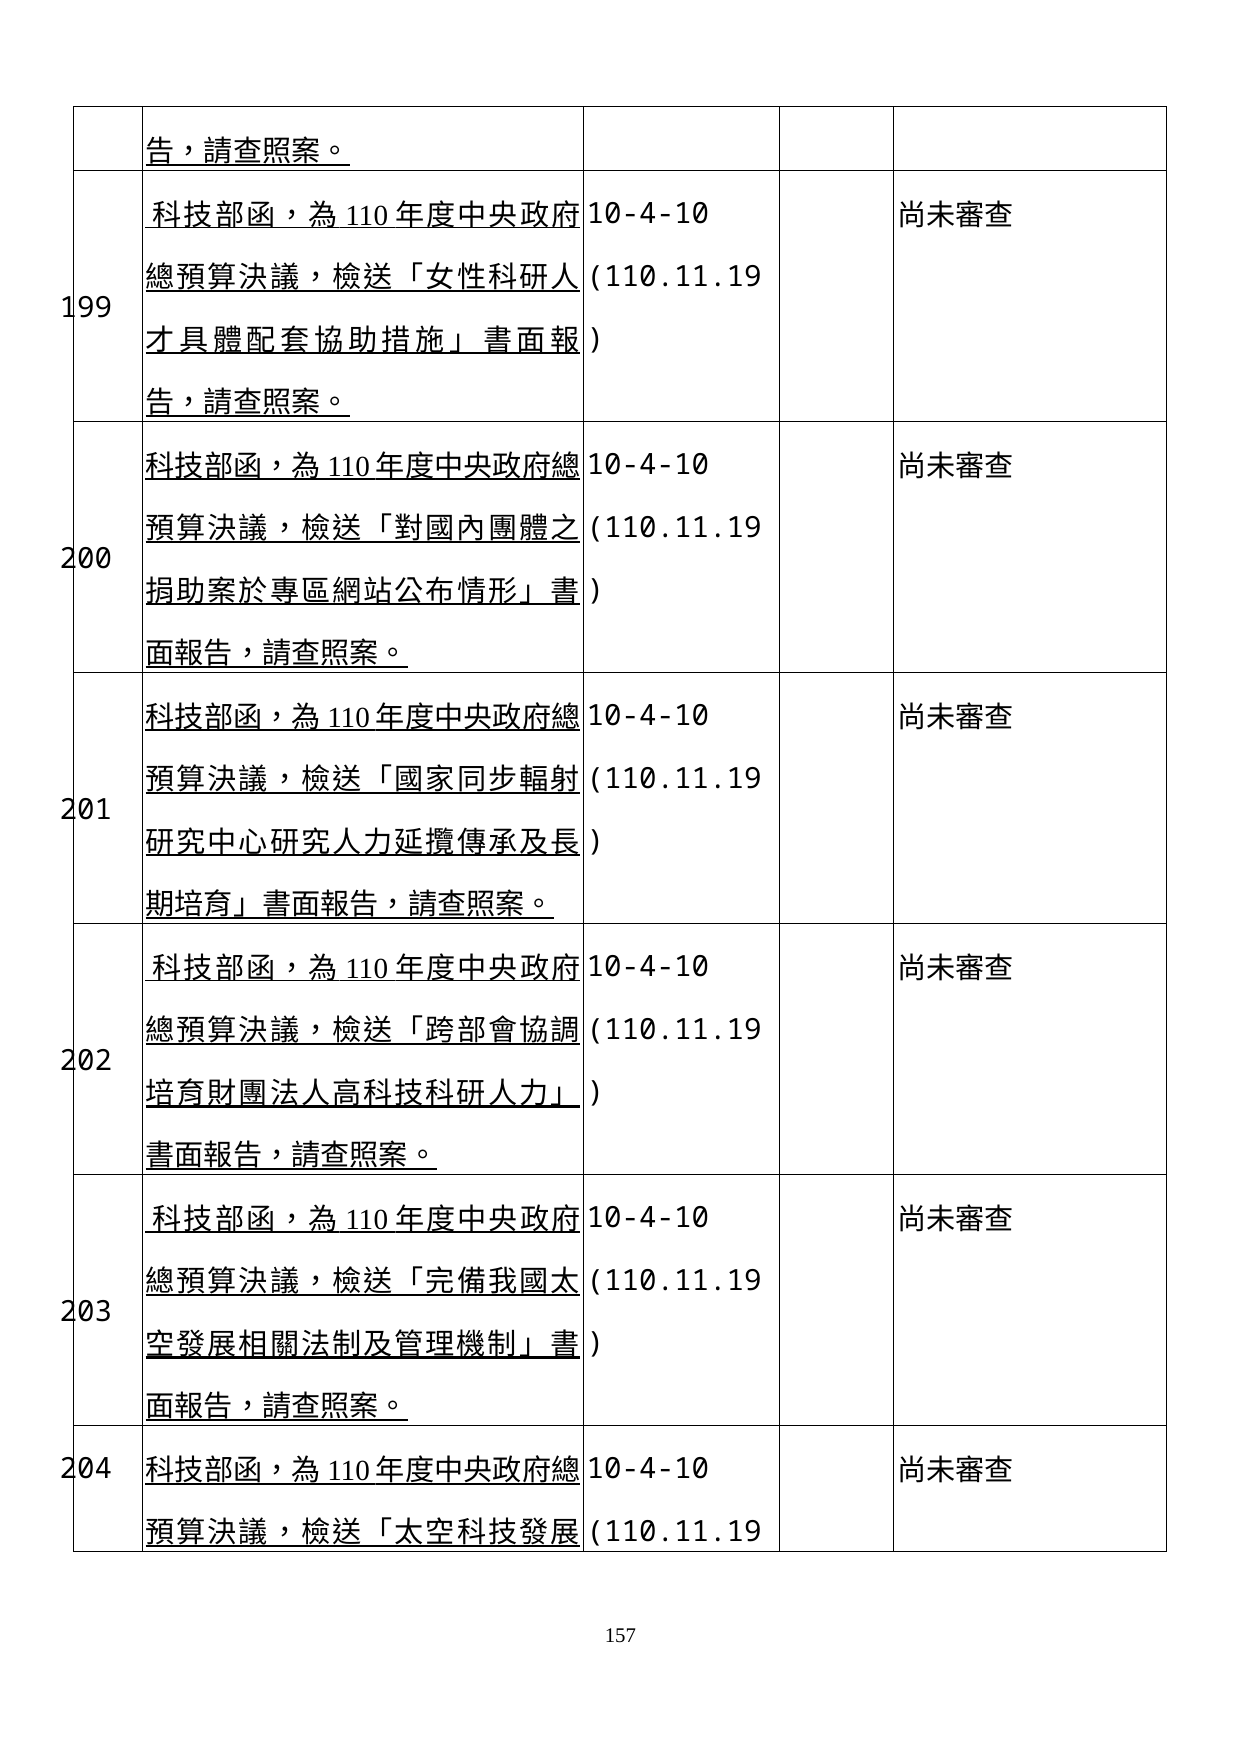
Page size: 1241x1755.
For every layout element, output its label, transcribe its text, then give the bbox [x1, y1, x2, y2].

table_cell 尚未審查 [894, 171, 1166, 421]
table_cell 10-4-10 (110.11.19) [584, 924, 779, 1174]
table_cell 10-4-10 (110.11.19 [584, 1426, 779, 1551]
table_cell 科技部函，為110年度中央政府總預算決議，檢送「女性科研人才具體配套協助措施」書面報告，請查照案。 [143, 171, 583, 421]
table_cell [780, 673, 893, 923]
table_cell [74, 422, 142, 672]
table_cell [780, 107, 893, 169]
table_cell [780, 1426, 893, 1551]
table_cell 10-4-10 (110.11.19) [584, 422, 779, 672]
table_cell 尚未審查 [894, 673, 1166, 923]
table_cell [780, 1175, 893, 1425]
table_cell 科技部函，為110年度中央政府總預算決議，檢送「太空科技發展 [143, 1426, 583, 1551]
table_cell 科技部函，為110年度中央政府總預算決議，檢送「完備我國太空發展相關法制及管理機制」書面報告，請查照案。 [143, 1175, 583, 1425]
table_cell [74, 924, 142, 1174]
table_cell [780, 924, 893, 1174]
table_cell [74, 107, 142, 169]
table_cell 尚未審查 [894, 924, 1166, 1174]
table_cell [74, 1175, 142, 1425]
table_cell 10-4-10 (110.11.19) [584, 673, 779, 923]
table_cell [584, 107, 779, 169]
table_cell [74, 1426, 142, 1551]
table_cell 尚未審查 [894, 1426, 1166, 1551]
table_cell [780, 422, 893, 672]
table_cell 科技部函，為110年度中央政府總預算決議，檢送「對國內團體之捐助案於專區網站公布情形」書面報告，請查照案。 [143, 422, 583, 672]
table_cell [894, 107, 1166, 169]
table_cell 告，請查照案。 [143, 107, 583, 169]
table_cell 科技部函，為110年度中央政府總預算決議，檢送「國家同步輻射研究中心研究人力延攬傳承及長期培育」書面報告，請查照案。 [143, 673, 583, 923]
table_cell 尚未審查 [894, 1175, 1166, 1425]
table_cell [74, 673, 142, 923]
table_cell [74, 171, 142, 421]
table_cell [780, 171, 893, 421]
table_cell 科技部函，為110年度中央政府總預算決議，檢送「跨部會協調培育財團法人高科技科研人力」書面報告，請查照案。 [143, 924, 583, 1174]
table_cell 尚未審查 [894, 422, 1166, 672]
table_cell 10-4-10 (110.11.19) [584, 171, 779, 421]
table_cell 10-4-10 (110.11.19) [584, 1175, 779, 1425]
